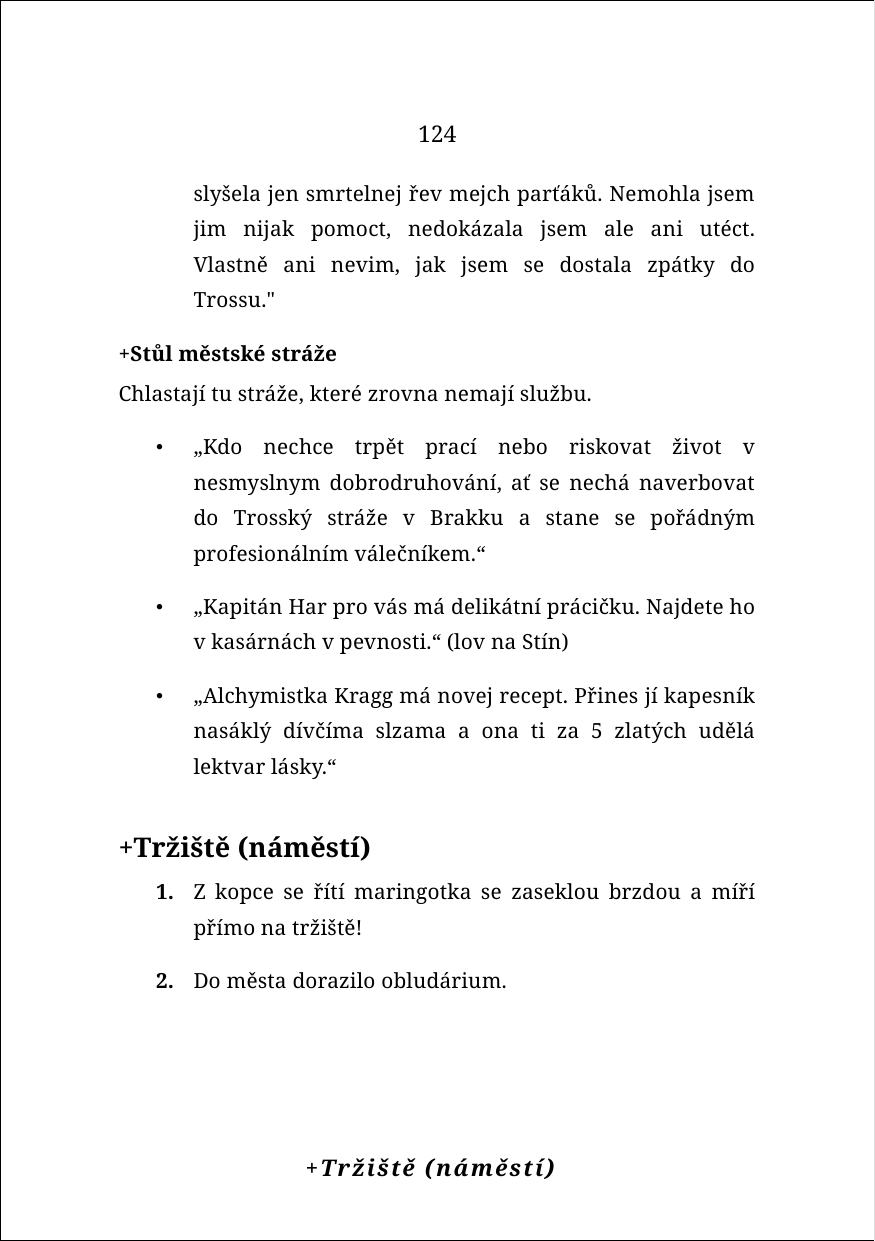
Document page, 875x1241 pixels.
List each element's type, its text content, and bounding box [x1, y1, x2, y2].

list slyšela jen smrtelnej řev mejch parťáků. Nemohla jsem jim nijak pomoct, nedokázala jsem ale ani utéct. Vlastně ani nevim, jak jsem se dostala zpátky do Trossu." [156, 179, 756, 314]
list Do města dorazilo obludárium. [156, 966, 756, 994]
list „Kapitán Har pro vás má delikátní prácičku. Najdete ho v kasárnách v pevnosti.“ (lov na Stín) [156, 592, 756, 656]
list „Kdo nechce trpět prací nebo riskovat život v nesmyslnym dobrodruhování, ať se nechá naverbovat do Trosský stráže v Brakku a stane se pořádným profesionálním válečníkem.“ [156, 432, 756, 567]
list Z kopce se řítí maringotka se zaseklou brzdou a míří přímo na tržiště! [156, 877, 756, 941]
subtitle +Stůl městské stráže [118, 339, 756, 367]
text Chlastají tu stráže, které zrovna nemají službu. [118, 379, 756, 407]
list „Alchymistka Kragg má novej recept. Přines jí kapesník nasáklý dívčíma slzama a ona ti za 5 zlatých udělá lektvar lásky.“ [156, 681, 756, 780]
subtitle +Tržiště (náměstí) [118, 829, 756, 866]
